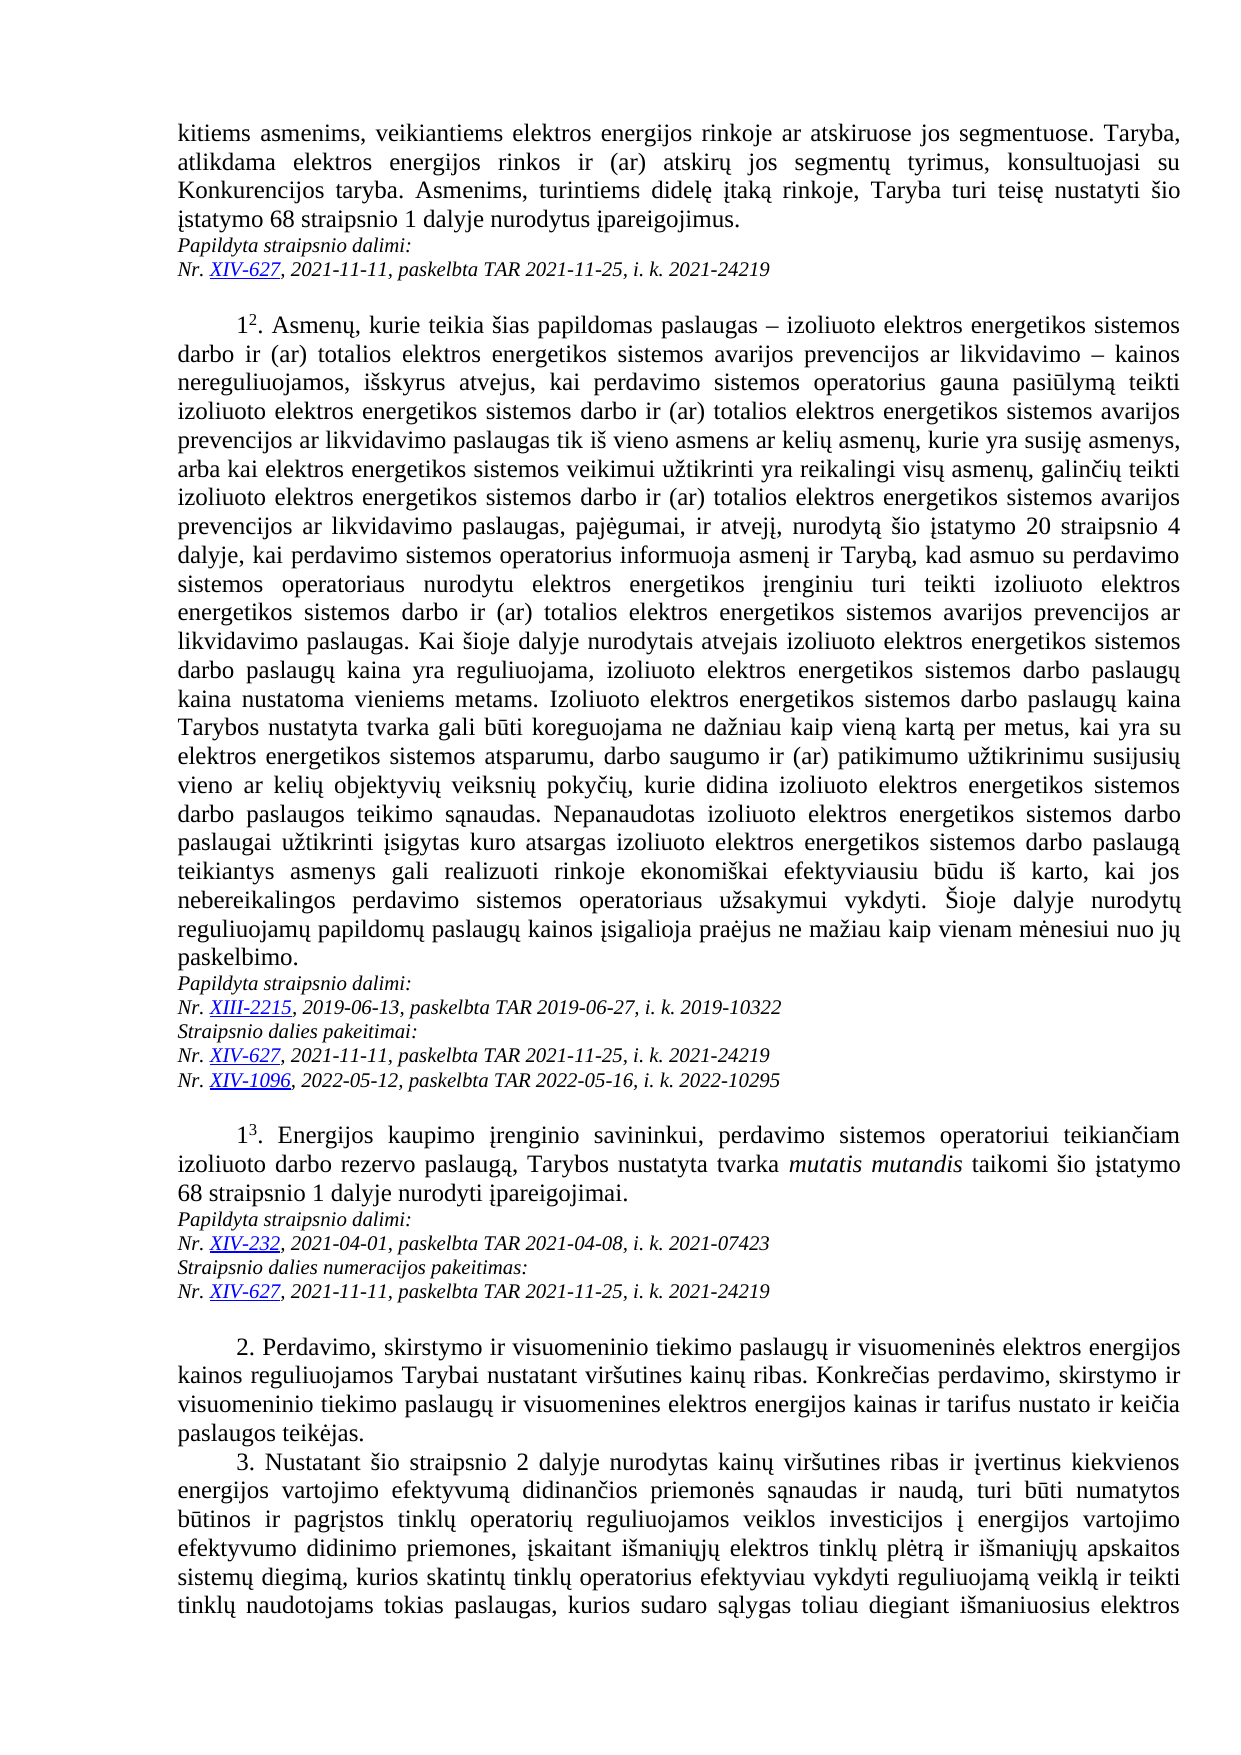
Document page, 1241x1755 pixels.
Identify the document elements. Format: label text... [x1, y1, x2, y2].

text Nr. XIV-1096, 2022-05-12, paskelbta TAR 2022-05-16, i. k. 2022-10295 [177, 1067, 1181, 1092]
text Nr. XIII-2215, 2019-06-13, paskelbta TAR 2019-06-27, i. k. 2019-10322 [177, 995, 1181, 1019]
text 3. Nustatant šio straipsnio 2 dalyje nurodytas kainų viršutines ribas ir įvertinus kiekvienos energijos vartojimo efektyvumą didinančios priemonės sąnaudas ir naudą, turi būti numatytos būtinos ir pagrįstos tinklų operatorių reguliuojamos veiklos investicijos į energijos vartojimo efektyvumo didinimo priemones, įskaitant išmaniųjų elektros tinklų plėtrą ir išmaniųjų apskaitos sistemų diegimą, kurios skatintų tinklų operatorius efektyviau vykdyti reguliuojamą veiklą ir teikti tinklų naudotojams tokias paslaugas, kurios sudaro sąlygas toliau diegiant išmaniuosius elektros [177, 1447, 1181, 1619]
text 13. Energijos kaupimo įrenginio savininkui, perdavimo sistemos operatoriui teikiančiam izoliuoto darbo rezervo paslaugą, Tarybos nustatyta tvarka mutatis mutandis taikomi šio įstatymo 68 straipsnio 1 dalyje nurodyti įpareigojimai. [177, 1120, 1181, 1207]
text Nr. XIV-627, 2021-11-11, paskelbta TAR 2021-11-25, i. k. 2021-24219 [177, 1043, 1181, 1067]
text Papildyta straipsnio dalimi: [177, 1207, 1181, 1231]
text 2. Perdavimo, skirstymo ir visuomeninio tiekimo paslaugų ir visuomeninės elektros energijos kainos reguliuojamos Tarybai nustatant viršutines kainų ribas. Konkrečias perdavimo, skirstymo ir visuomeninio tiekimo paslaugų ir visuomenines elektros energijos kainas ir tarifus nustato ir keičia paslaugos teikėjas. [177, 1332, 1181, 1447]
text Nr. XIV-627, 2021-11-11, paskelbta TAR 2021-11-25, i. k. 2021-24219 [177, 1279, 1181, 1303]
text kitiems asmenims, veikiantiems elektros energijos rinkoje ar atskiruose jos segmentuose. Taryba, atlikdama elektros energijos rinkos ir (ar) atskirų jos segmentų tyrimus, konsultuojasi su Konkurencijos taryba. Asmenims, turintiems didelę įtaką rinkoje, Taryba turi teisę nustatyti šio įstatymo 68 straipsnio 1 dalyje nurodytus įpareigojimus. [177, 118, 1181, 233]
text Nr. XIV-627, 2021-11-11, paskelbta TAR 2021-11-25, i. k. 2021-24219 [177, 257, 1181, 281]
text Straipsnio dalies numeracijos pakeitimas: [177, 1255, 1181, 1279]
text Nr. XIV-232, 2021-04-01, paskelbta TAR 2021-04-08, i. k. 2021-07423 [177, 1231, 1181, 1255]
text Straipsnio dalies pakeitimai: [177, 1019, 1181, 1043]
text 12. Asmenų, kurie teikia šias papildomas paslaugas – izoliuoto elektros energetikos sistemos darbo ir (ar) totalios elektros energetikos sistemos avarijos prevencijos ar likvidavimo – kainos nereguliuojamos, išskyrus atvejus, kai perdavimo sistemos operatorius gauna pasiūlymą teikti izoliuoto elektros energetikos sistemos darbo ir (ar) totalios elektros energetikos sistemos avarijos prevencijos ar likvidavimo paslaugas tik iš vieno asmens ar kelių asmenų, kurie yra susiję asmenys, arba kai elektros energetikos sistemos veikimui užtikrinti yra reikalingi visų asmenų, galinčių teikti izoliuoto elektros energetikos sistemos darbo ir (ar) totalios elektros energetikos sistemos avarijos prevencijos ar likvidavimo paslaugas, pajėgumai, ir atvejį, nurodytą šio įstatymo 20 straipsnio 4 dalyje, kai perdavimo sistemos operatorius informuoja asmenį ir Tarybą, kad asmuo su perdavimo sistemos operatoriaus nurodytu elektros energetikos įrenginiu turi teikti izoliuoto elektros energetikos sistemos darbo ir (ar) totalios elektros energetikos sistemos avarijos prevencijos ar likvidavimo paslaugas. Kai šioje dalyje nurodytais atvejais izoliuoto elektros energetikos sistemos darbo paslaugų kaina yra reguliuojama, izoliuoto elektros energetikos sistemos darbo paslaugų kaina nustatoma vieniems metams. Izoliuoto elektros energetikos sistemos darbo paslaugų kaina Tarybos nustatyta tvarka gali būti koreguojama ne dažniau kaip vieną kartą per metus, kai yra su elektros energetikos sistemos atsparumu, darbo saugumo ir (ar) patikimumo užtikrinimu susijusių vieno ar kelių objektyvių veiksnių pokyčių, kurie didina izoliuoto elektros energetikos sistemos darbo paslaugos teikimo sąnaudas. Nepanaudotas izoliuoto elektros energetikos sistemos darbo paslaugai užtikrinti įsigytas kuro atsargas izoliuoto elektros energetikos sistemos darbo paslaugą teikiantys asmenys gali realizuoti rinkoje ekonomiškai efektyviausiu būdu iš karto, kai jos nebereikalingos perdavimo sistemos operatoriaus užsakymui vykdyti. Šioje dalyje nurodytų reguliuojamų papildomų paslaugų kainos įsigalioja praėjus ne mažiau kaip vienam mėnesiui nuo jų paskelbimo. [177, 310, 1181, 971]
text Papildyta straipsnio dalimi: [177, 971, 1181, 995]
text Papildyta straipsnio dalimi: [177, 233, 1181, 257]
